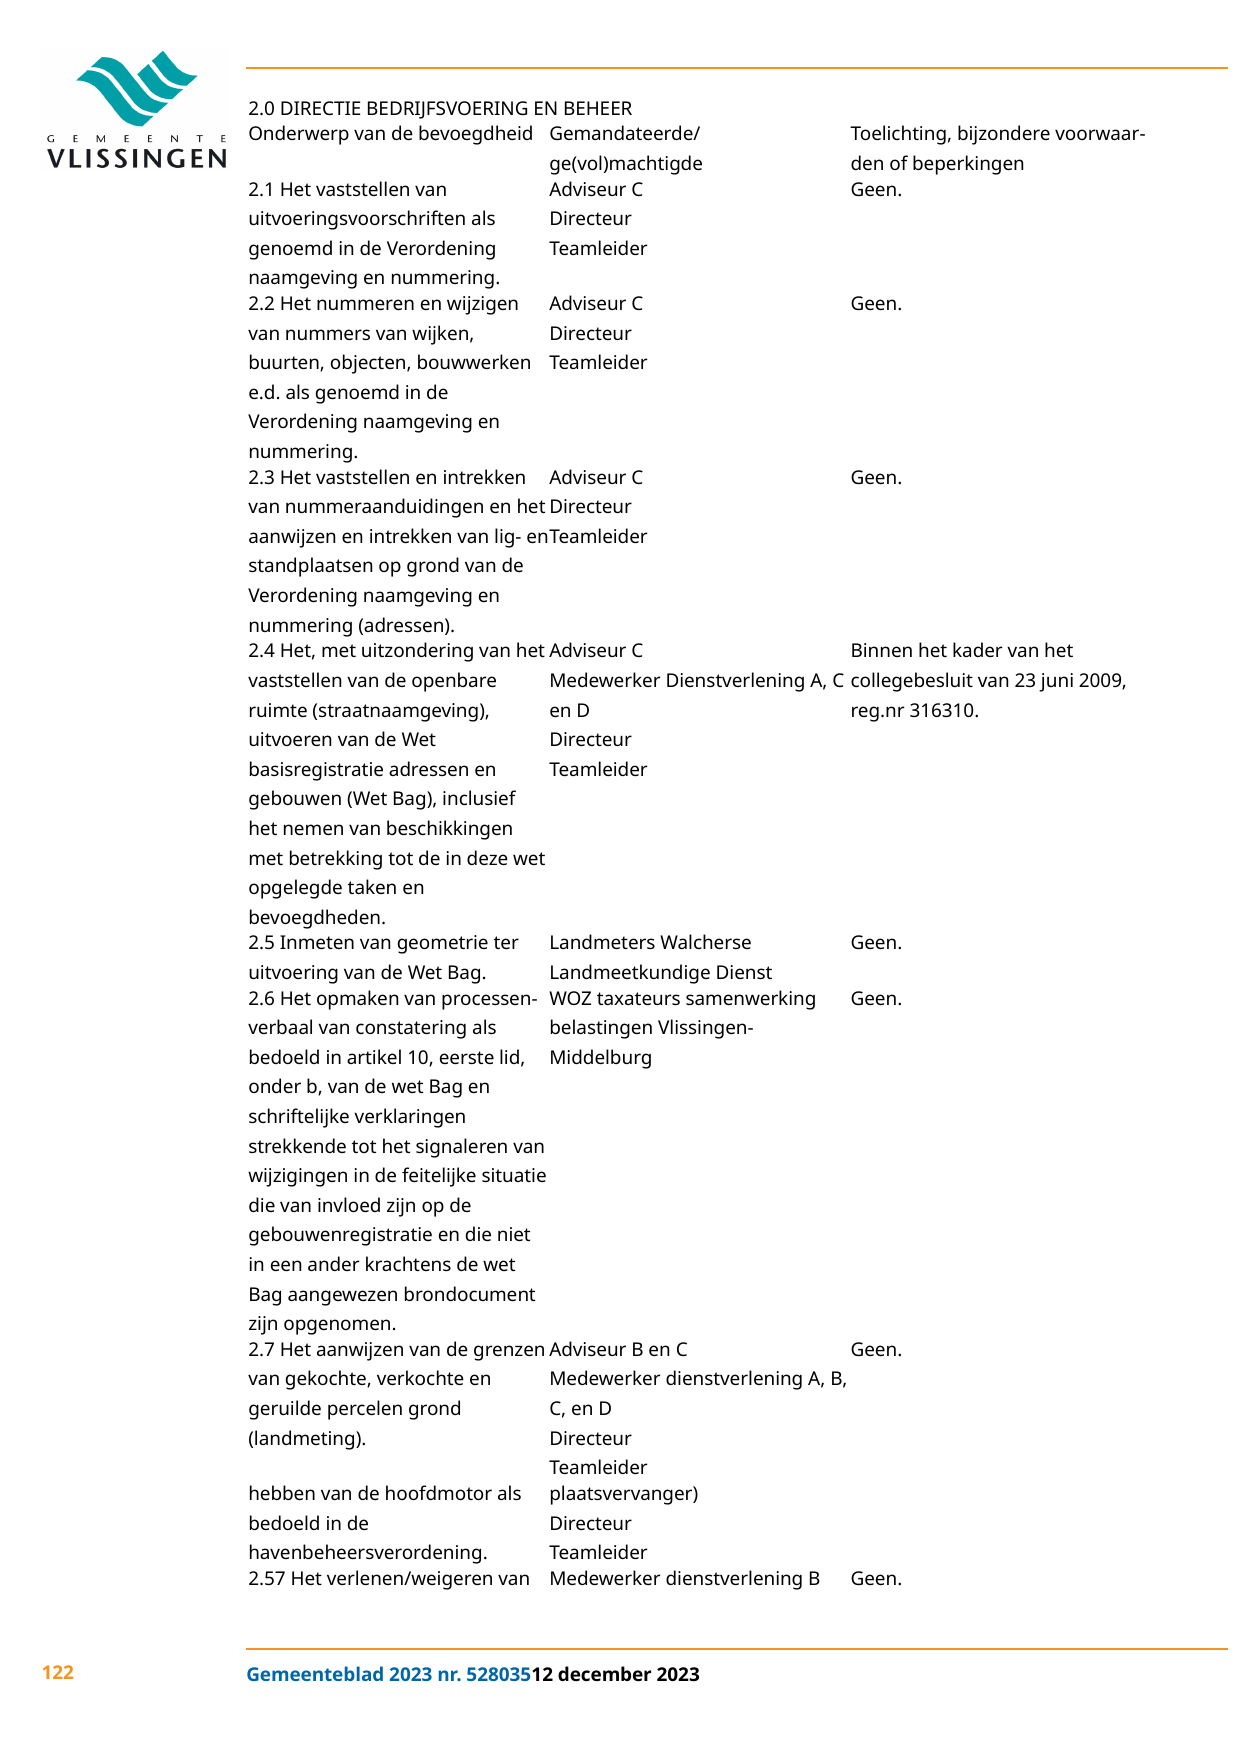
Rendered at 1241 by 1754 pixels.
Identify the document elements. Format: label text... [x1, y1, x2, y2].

table_header 2.0 DIRECTIE BEDRIJFSVOERING EN BEHEER [248, 95, 1152, 121]
table_cell 2.57 Het verlenen/weigeren van [248, 1565, 549, 1591]
table_cell Medewerker dienstverlening B [549, 1565, 850, 1591]
table_cell Geen. [850, 930, 1152, 985]
table_cell Geen. [850, 176, 1152, 290]
table_cell Geen. [850, 290, 1152, 464]
table_cell Geen. [850, 1565, 1152, 1591]
table_cell plaatsvervanger) Directeur Teamleider [549, 1480, 850, 1565]
table_cell Adviseur C Medewerker Dienstverlening A, C en D Directeur Teamleider [549, 638, 850, 929]
table_cell Geen. [850, 1336, 1152, 1480]
table_cell 2.1 Het vaststellen van uitvoeringsvoorschriften als genoemd in de Verordening naamgeving en nummering. [248, 176, 549, 290]
table_cell Toelichting, bijzondere voorwaar­den of beperkingen [850, 121, 1152, 176]
table_cell 2.7 Het aanwijzen van de grenzen van gekochte, verkochte en geruilde percelen grond (landmeting). [248, 1336, 549, 1480]
table_cell 2.4 Het, met uitzondering van het vaststellen van de openbare ruimte (straatnaamgeving), uitvoeren van de Wet basisregistratie adressen en gebouwen (Wet Bag), inclusief het nemen van beschikkingen met betrekking tot de in deze wet opgelegde taken en bevoegdheden. [248, 638, 549, 929]
table_cell WOZ taxateurs samenwerking belastingen Vlissingen-Middelburg [549, 985, 850, 1336]
table_cell 2.5 Inmeten van geometrie ter uitvoering van de Wet Bag. [248, 930, 549, 985]
table_cell Geen. [850, 464, 1152, 638]
table_cell Onderwerp van de bevoegdheid [248, 121, 549, 176]
picture [41, 47, 231, 172]
table_cell 2.3 Het vaststellen en intrekken van nummeraanduidingen en het aanwijzen en intrekken van lig- en standplaatsen op grond van de Verordening naamgeving en nummering (adressen). [248, 464, 549, 638]
table_cell Landmeters Walcherse Landmeetkundige Dienst [549, 930, 850, 985]
table_cell Gemandateerde/ ge(vol)machtigde [549, 121, 850, 176]
table_cell Geen. [850, 985, 1152, 1336]
table_cell 2.2 Het nummeren en wijzigen van nummers van wijken, buurten, objecten, bouwwerken e.d. als genoemd in de Verordening naamgeving en nummering. [248, 290, 549, 464]
table_cell Adviseur C Directeur Teamleider [549, 176, 850, 290]
table_cell Adviseur C Directeur Teamleider [549, 290, 850, 464]
table_cell Adviseur B en C Medewerker dienstverlening A, B, C, en D Directeur Teamleider [549, 1336, 850, 1480]
table_cell 2.6 Het opmaken van processen-verbaal van constatering als bedoeld in artikel 10, eerste lid, onder b, van de wet Bag en schriftelijke verklaringen strekkende tot het signaleren van wijzigingen in de feitelijke situatie die van invloed zijn op de gebouwenregistratie en die niet in een ander krachtens de wet Bag aangewezen brondocument zijn opgenomen. [248, 985, 549, 1336]
table_cell [850, 1480, 1152, 1565]
table_cell Binnen het kader van het collegebesluit van 23 juni 2009, reg.nr 316310. [850, 638, 1152, 929]
table_cell hebben van de hoofdmotor als bedoeld in de havenbeheersverordening. [248, 1480, 549, 1565]
table_cell Adviseur C Directeur Teamleider [549, 464, 850, 638]
